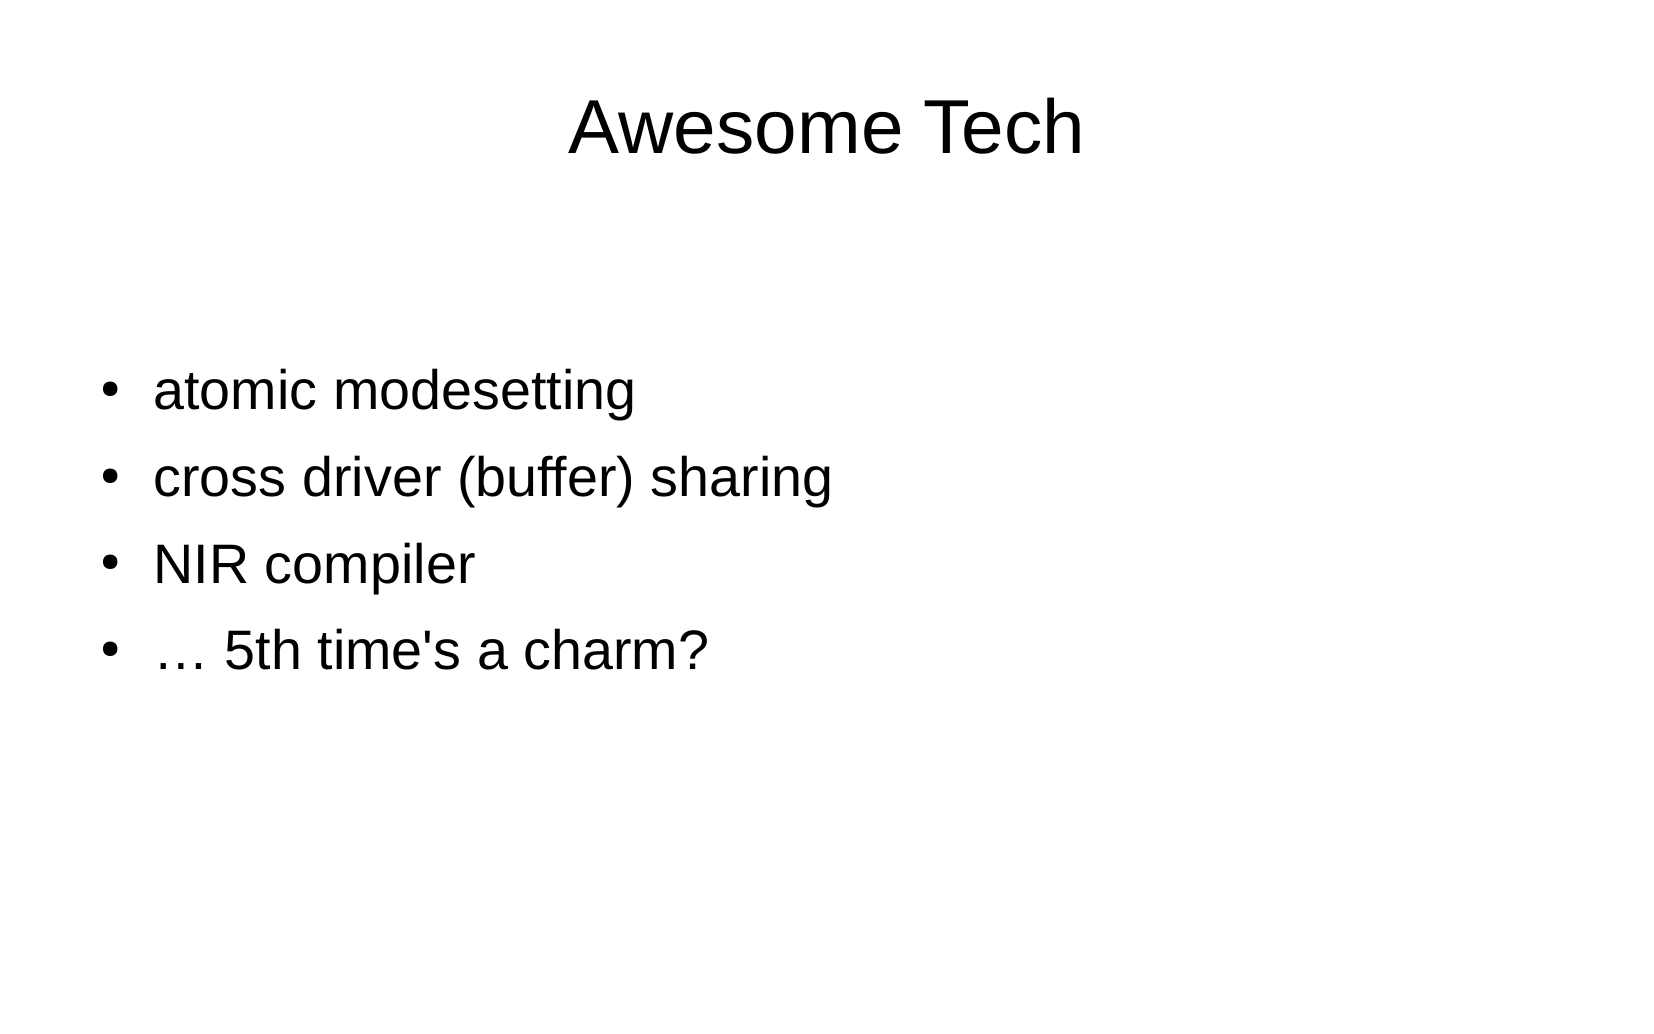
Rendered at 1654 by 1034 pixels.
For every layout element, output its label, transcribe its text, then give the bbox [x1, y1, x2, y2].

list atomic modesetting cross driver (buffer) sharing NIR compiler … 5th time's a charm? [82, 359, 1571, 851]
title Awesome Tech [82, 41, 1571, 214]
